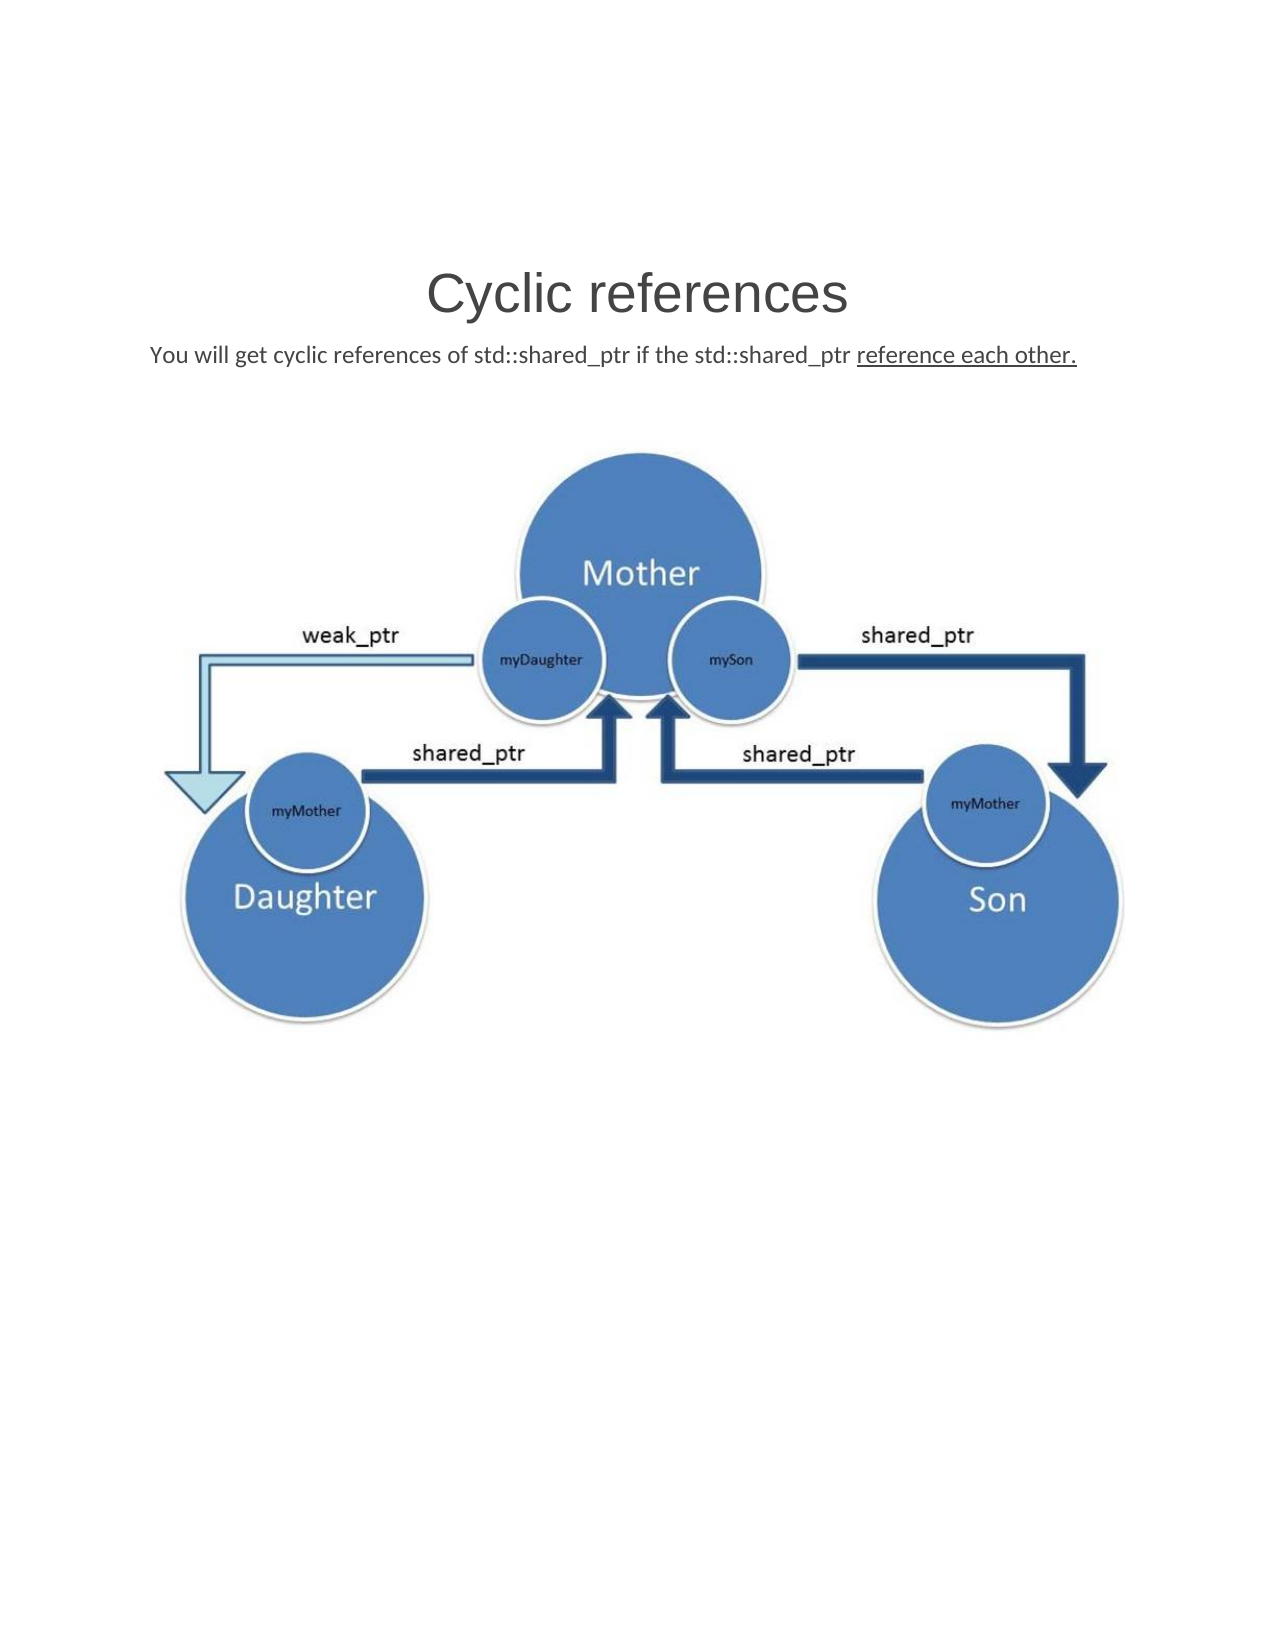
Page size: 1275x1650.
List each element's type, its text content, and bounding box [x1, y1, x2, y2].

text Cyclic references [150, 260, 1125, 324]
text You will get cyclic references of std::shared_ptr if the std::shared_ptr reference each other. [150, 339, 1125, 370]
